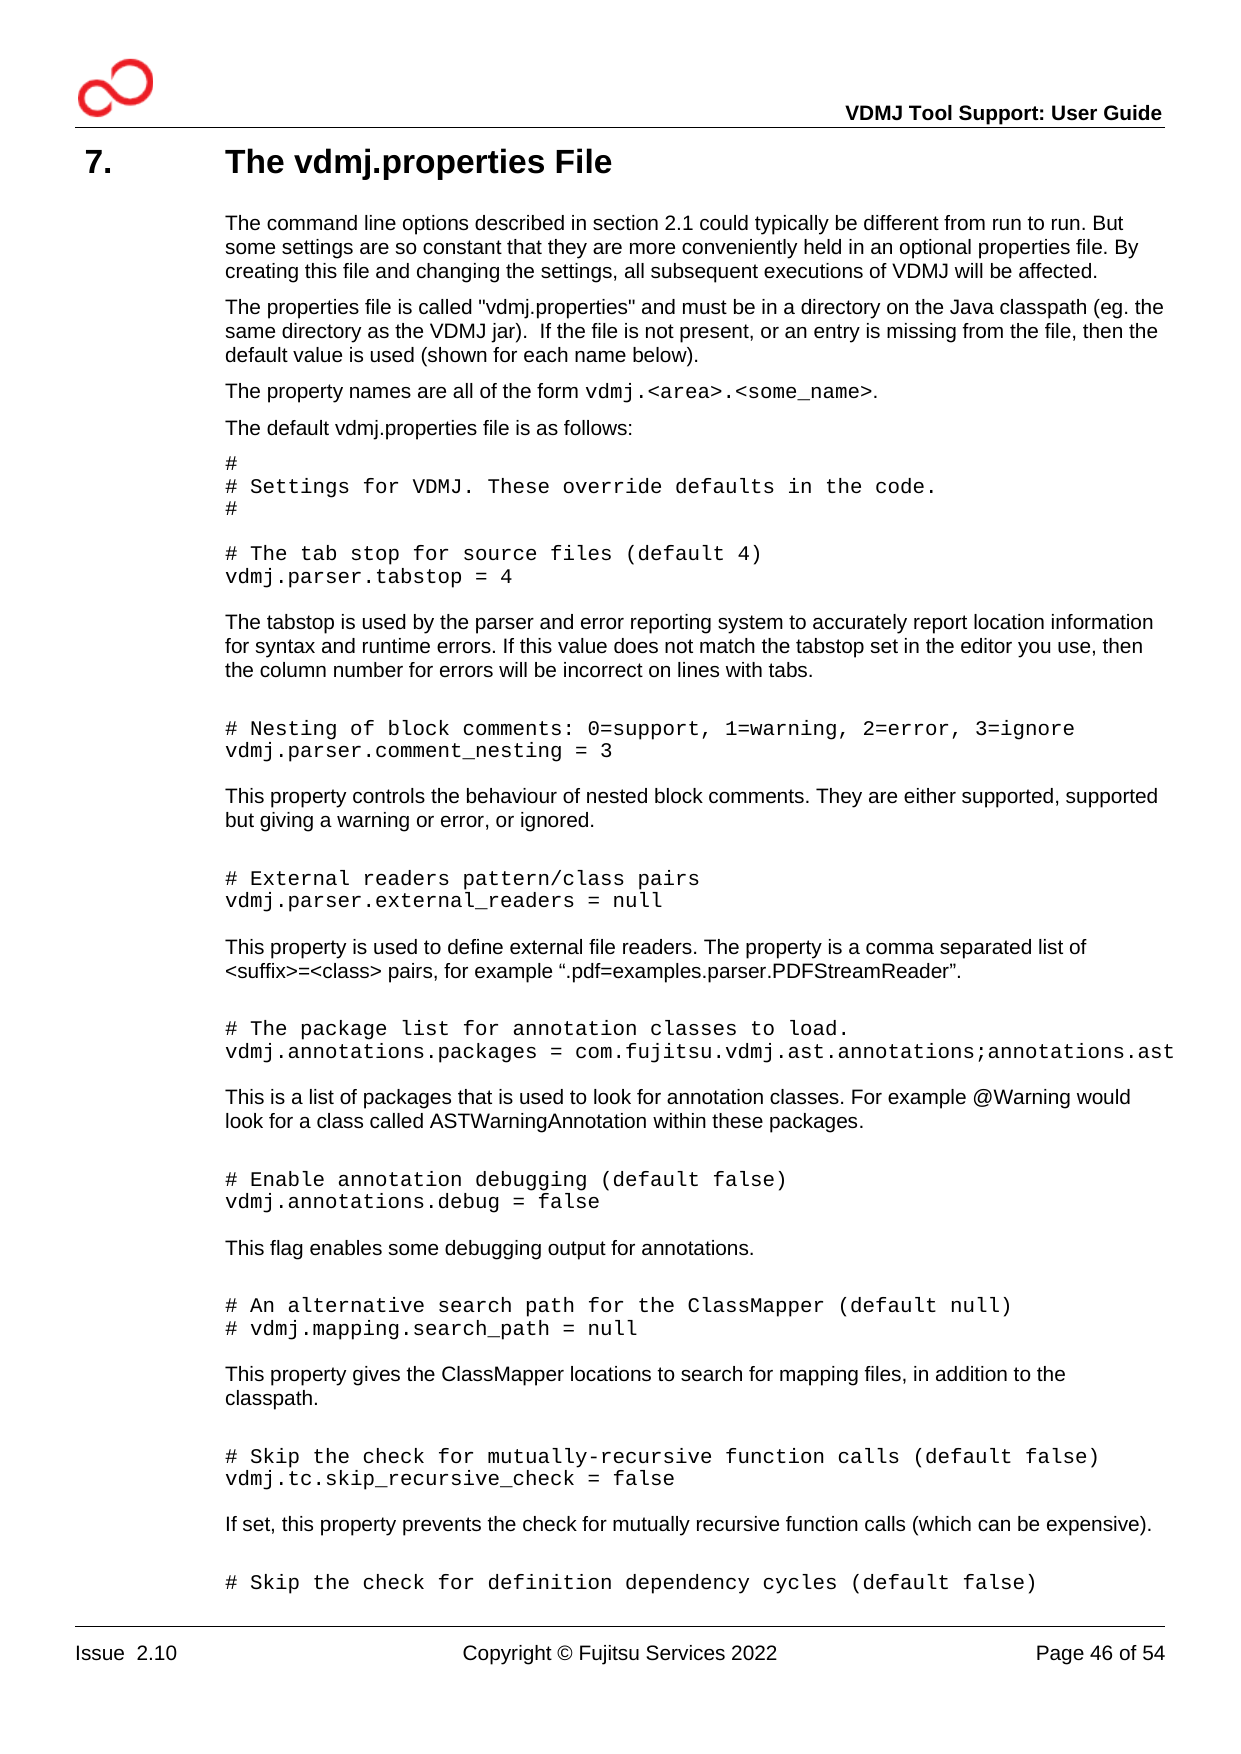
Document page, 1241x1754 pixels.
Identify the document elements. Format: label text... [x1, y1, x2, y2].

text vdmj.parser.tabstop = 4 [225, 565, 1165, 588]
text The command line options described in section 2.1 could typically be different from run to run. But some settings are so constant that they are more conveniently held in an optional properties file. By creating this file and changing the settings, all subsequent executions of VDMJ will be affected. [225, 211, 1165, 283]
text # Enable annotation debugging (default false) [225, 1168, 1165, 1191]
subtitle The vdmj.properties File [75, 143, 1165, 181]
text If set, this property prevents the check for mutually recursive function calls (which can be expensive). [225, 1513, 1165, 1537]
text This is a list of packages that is used to look for annotation classes. For example @Warning would look for a class called ASTWarningAnnotation within these packages. [225, 1085, 1165, 1133]
text # The package list for annotation classes to load. [225, 1018, 1165, 1040]
picture [78, 52, 153, 127]
text # Nesting of block comments: 0=support, 1=warning, 2=error, 3=ignore [225, 717, 1165, 739]
text This property controls the behaviour of nested block comments. They are either supported, supported but giving a warning or error, or ignored. [225, 784, 1165, 832]
text # The tab stop for source files (default 4) [225, 543, 1165, 565]
text # vdmj.mapping.search_path = null [225, 1317, 1165, 1340]
text # [225, 498, 1165, 520]
text vdmj.annotations.packages = com.fujitsu.vdmj.ast.annotations;annotations.ast [225, 1040, 1193, 1063]
text The tabstop is used by the parser and error reporting system to accurately report location information for syntax and runtime errors. If this value does not match the tabstop set in the editor you use, then the column number for errors will be incorrect on lines with tabs. [225, 610, 1165, 682]
text This property is used to define external file readers. The property is a comma separated list of <suffix>=<class> pairs, for example “.pdf=examples.parser.PDFStreamReader”. [225, 935, 1165, 983]
text # [225, 453, 1165, 475]
text # An alternative search path for the ClassMapper (default null) [225, 1295, 1165, 1317]
text vdmj.tc.skip_recursive_check = false [225, 1468, 1165, 1490]
text vdmj.parser.comment_nesting = 3 [225, 739, 1165, 762]
text The properties file is called "vdmj.properties" and must be in a directory on the Java classpath (eg. the same directory as the VDMJ jar). If the file is not present, or an entry is missing from the file, then the default value is used (shown for each name below). [225, 295, 1165, 367]
text # Settings for VDMJ. These override defaults in the code. [225, 475, 1165, 498]
text This property gives the ClassMapper locations to search for mapping files, in addition to the classpath. [225, 1362, 1165, 1410]
text vdmj.parser.external_readers = null [225, 890, 1165, 912]
text This flag enables some debugging output for annotations. [225, 1236, 1165, 1260]
text # External readers pattern/class pairs [225, 867, 1165, 890]
text The property names are all of the form vdmj.<area>.<some_name>. [225, 380, 1165, 404]
text The default vdmj.properties file is as follows: [225, 416, 1165, 440]
text # Skip the check for mutually-recursive function calls (default false) [225, 1445, 1165, 1468]
text # Skip the check for definition dependency cycles (default false) [225, 1572, 1165, 1594]
text vdmj.annotations.debug = false [225, 1191, 1165, 1213]
